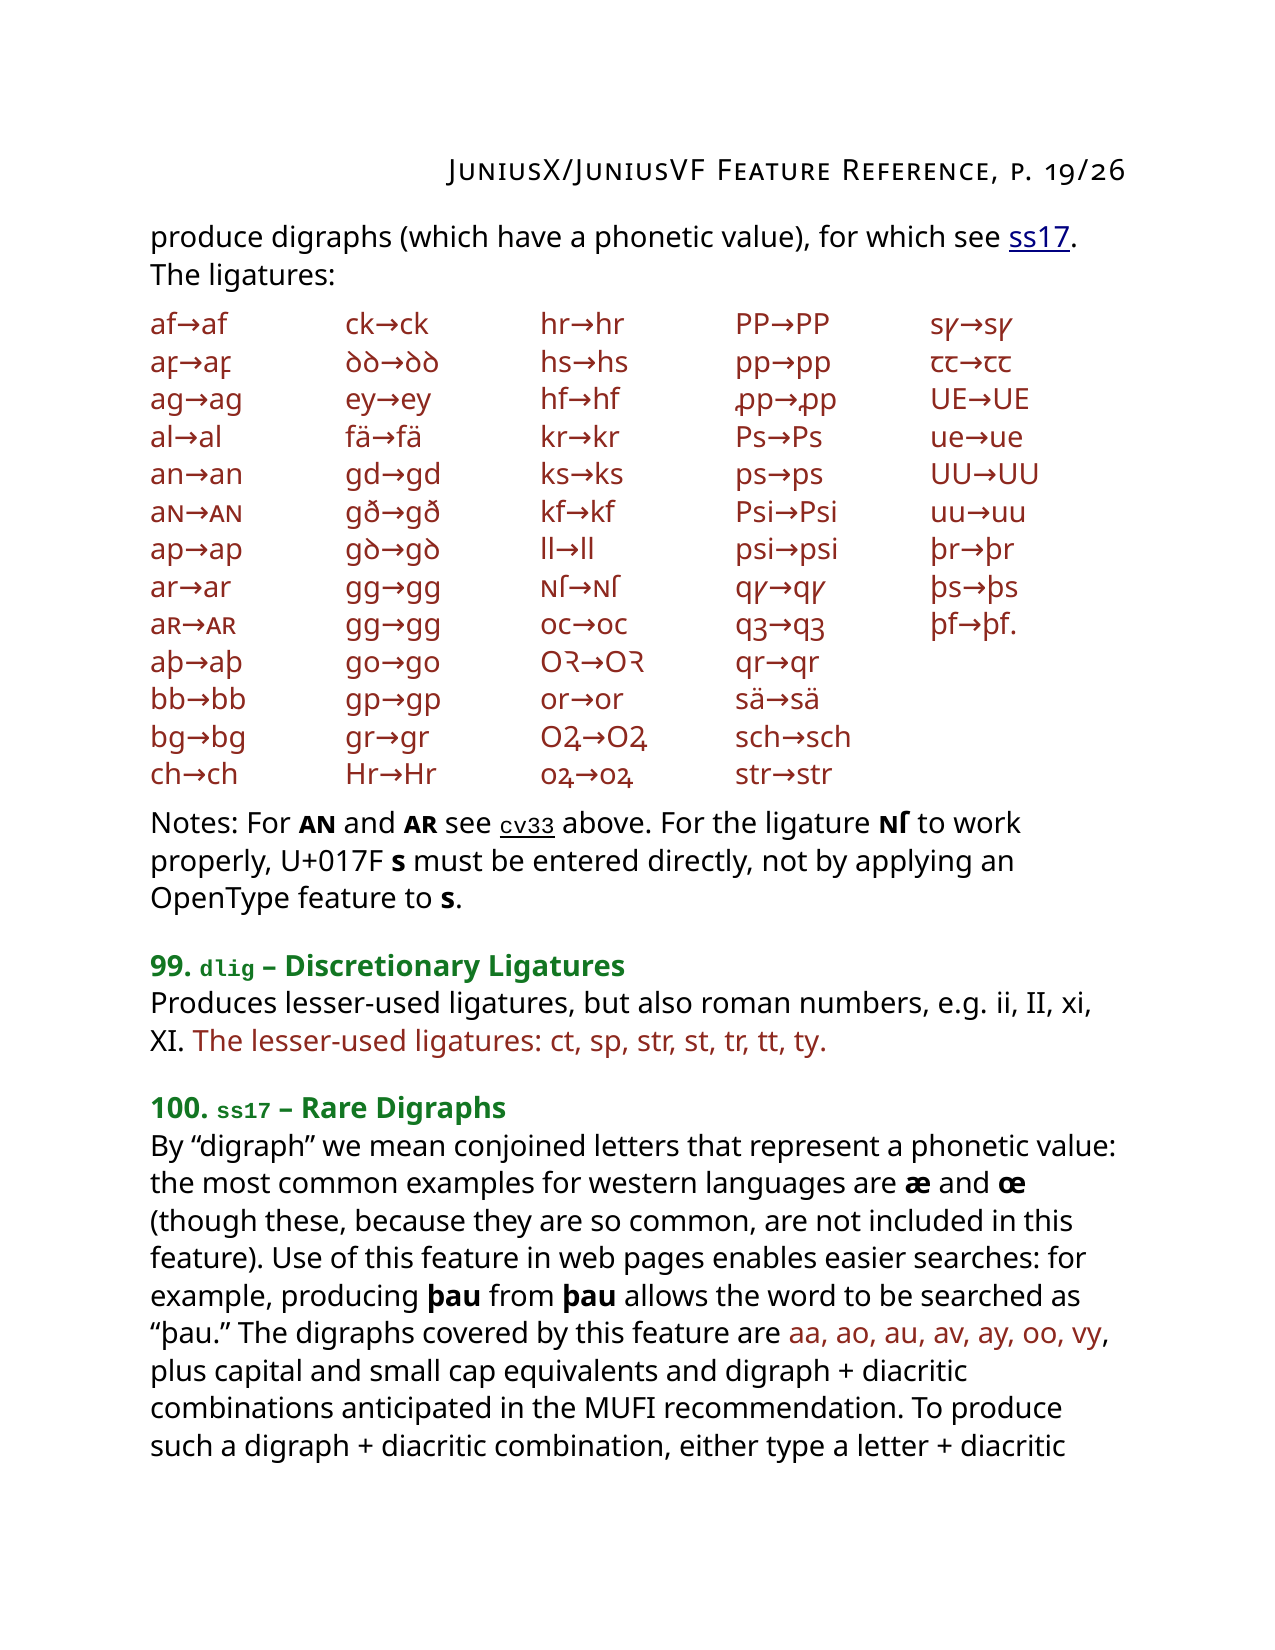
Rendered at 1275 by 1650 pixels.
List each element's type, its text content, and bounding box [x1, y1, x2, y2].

text ck→ck [345, 304, 540, 342]
text ps→ps [735, 454, 930, 492]
text gr→gr [345, 717, 540, 754]
subtitle 100. ss17 – Rare Digraphs [150, 1089, 1125, 1126]
text By “digraph” we mean conjoined letters that represent a phonetic value: the most common examples for western languages are æ and œ (though these, because they are so common, are not included in this feature). Use of this feature in web pages enables easier searches: for example, producing þau from þau allows the word to be searched as “þau.” The digraphs covered by this feature are aa, ao, au, av, ay, oo, vy, plus capital and small cap equivalents and digraph + diacritic combinations anticipated in the MUFI recommendation. To produce such a digraph + diacritic combination, either type a letter + diacritic [150, 1126, 1125, 1464]
text UU→UU [930, 454, 1125, 492]
text ar→ar [150, 567, 345, 604]
text str→str [735, 754, 930, 792]
text qꝫ→qꝫ [735, 604, 930, 642]
text qꝩ→qꝩ [735, 567, 930, 604]
text ꝓp→ꝓp [735, 379, 930, 417]
text ue→ue [930, 417, 1125, 454]
text þẝ→þẝ. [930, 604, 1125, 642]
text af→af [150, 304, 345, 342]
text or→or [540, 679, 735, 717]
text bg→bg [150, 717, 345, 754]
text Notes: For an and ar see cv33 above. For the ligature nſ to work properly, U+017F s must be entered directly, not by applying an OpenType feature to s. [150, 804, 1125, 916]
text OꝚ→OꝚ [540, 642, 735, 679]
text PP→PP [735, 304, 930, 342]
text oꝝ→oꝝ [540, 754, 735, 792]
text sch→sch [735, 717, 930, 754]
text qr→qr [735, 642, 930, 679]
text pp→pp [735, 342, 930, 379]
text ꝺꝺ→ꝺꝺ [345, 342, 540, 379]
text ꞇꞇ→ꞇꞇ [930, 342, 1125, 379]
text sꝩ→sꝩ [930, 304, 1125, 342]
text Ps→Ps [735, 417, 930, 454]
text ap→ap [150, 529, 345, 567]
text gg→gg [345, 567, 540, 604]
text kr→kr [540, 417, 735, 454]
text hr→hr [540, 304, 735, 342]
text þr→þr [930, 529, 1125, 567]
text gp→gp [345, 679, 540, 717]
text nſ→nſ [540, 567, 735, 604]
text gd→gd [345, 454, 540, 492]
text ɡɡ→ɡɡ [345, 604, 540, 642]
text oc→oc [540, 604, 735, 642]
text al→al [150, 417, 345, 454]
text aꝼ→aꝼ [150, 342, 345, 379]
text Produces lesser-used ligatures, but also roman numbers, e.g. ii, II, xi, XI. The lesser-used ligatures: ct, sp, str, st, tr, tt, ty. [150, 984, 1125, 1059]
text gð→gð [345, 492, 540, 529]
text aþ→aþ [150, 642, 345, 679]
text ll→ll [540, 529, 735, 567]
text ch→ch [150, 754, 345, 792]
text UE→UE [930, 379, 1125, 417]
text hẝ→hẝ [540, 379, 735, 417]
text kẝ→kẝ [540, 492, 735, 529]
text produce digraphs (which have a phonetic value), for which see ss17. The ligatures: [150, 217, 1125, 292]
subtitle 99. dlig – Discretionary Ligatures [150, 946, 1125, 984]
text uu→uu [930, 492, 1125, 529]
text gꝺ→gꝺ [345, 529, 540, 567]
text bb→bb [150, 679, 345, 717]
text ar→ar [150, 604, 345, 642]
text Psi→Psi [735, 492, 930, 529]
text f‌​ä→fä [345, 417, 540, 454]
text Hr→Hr [345, 754, 540, 792]
text ks→ks [540, 454, 735, 492]
text ag→ag [150, 379, 345, 417]
text ey→ey [345, 379, 540, 417]
text hs→hs [540, 342, 735, 379]
text an→an [150, 492, 345, 529]
text an→an [150, 454, 345, 492]
text sä→sä [735, 679, 930, 717]
text psi→psi [735, 529, 930, 567]
text go→go [345, 642, 540, 679]
text þs→þs [930, 567, 1125, 604]
text OꝜ→OꝜ [540, 717, 735, 754]
